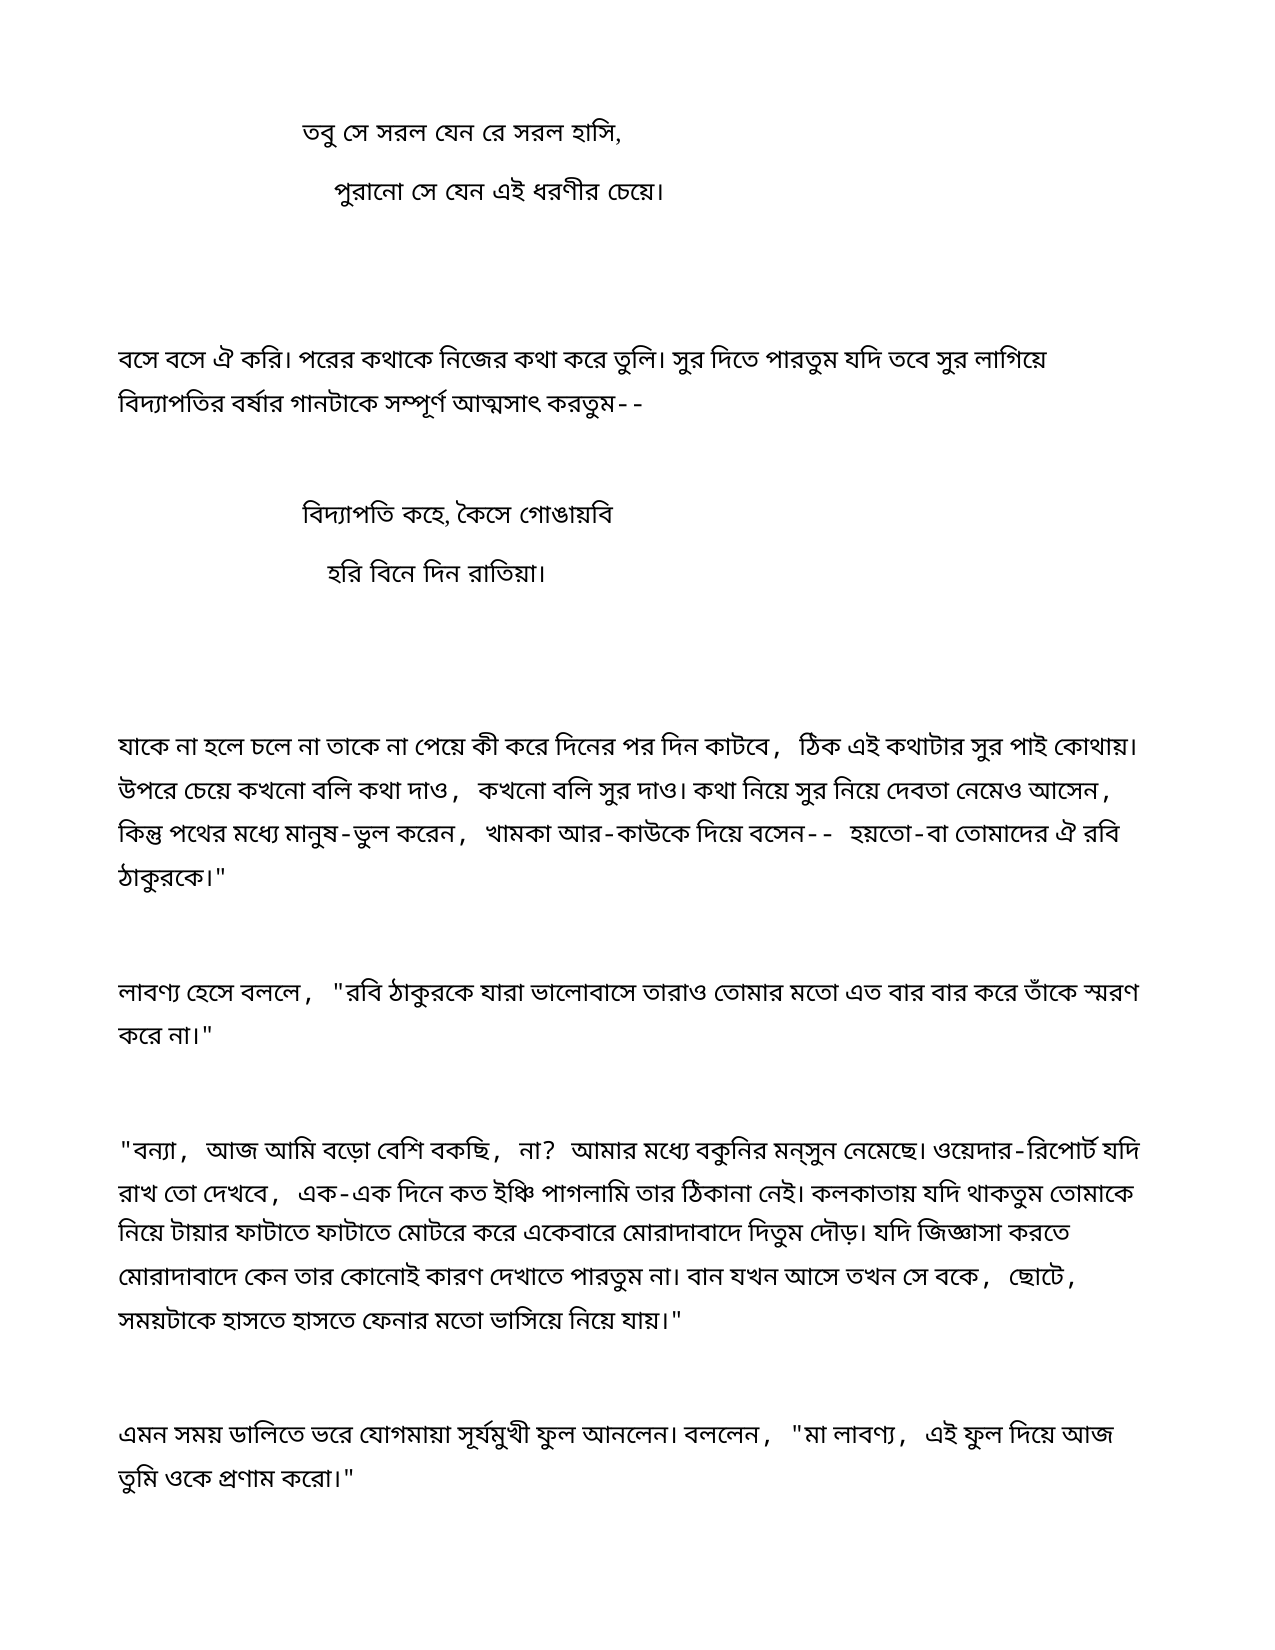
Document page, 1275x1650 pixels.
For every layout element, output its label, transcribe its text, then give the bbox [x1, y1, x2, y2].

text তবু সে সরল যেন রে সরল হাসি, [177, 118, 1098, 147]
text পুরানো সে যেন এই ধরণীর চেয়ে। [177, 177, 1098, 206]
text যাকে না হলে চলে না তাকে না পেয়ে কী করে দিনের পর দিন কাটবে, ঠিক এই কথাটার সুর পাই কোথায়। উপরে চেয়ে কখনো বলি কথা দাও, কখনো বলি সুর দাও। কথা নিয়ে সুর নিয়ে দেবতা নেমেও আসেন, কিন্তু পথের মধ্যে মানুষ-ভুল করেন, খামকা আর-কাউকে দিয়ে বসেন-- হয়তো-বা তোমাদের ঐ রবি ঠাকুরকে।" [118, 728, 1157, 897]
text হরি বিনে দিন রাতিয়া। [177, 559, 1098, 588]
text "বন্যা, আজ আমি বড়ো বেশি বকছি, না? আমার মধ্যে বকুনির মন্‌সুন নেমেছে। ওয়েদার-রিপোর্ট যদি রাখ তো দেখবে, এক-এক দিনে কত ইঞ্চি পাগলামি তার ঠিকানা নেই। কলকাতায় যদি থাকতুম তোমাকে নিয়ে টায়ার ফাটাতে ফাটাতে মোটরে করে একেবারে মোরাদাবাদে দিতুম দৌড়। যদি জিজ্ঞাসা করতে মোরাদাবাদে কেন তার কোনোই কারণ দেখাতে পারতুম না। বান যখন আসে তখন সে বকে, ছোটে, সময়টাকে হাসতে হাসতে ফেনার মতো ভাসিয়ে নিয়ে যায়।" [118, 1132, 1157, 1339]
text বিদ্যাপতি কহে, কৈসে গোঙায়বি [177, 500, 1098, 529]
text বসে বসে ঐ করি। পরের কথাকে নিজের কথা করে তুলি। সুর দিতে পারতুম যদি তবে সুর লাগিয়ে বিদ্যাপতির বর্ষার গানটাকে সম্পূর্ণ আত্মসাৎ করতুম-- [118, 346, 1157, 423]
text এমন সময় ডালিতে ভরে যোগমায়া সূর্যমুখী ফুল আনলেন। বললেন, "মা লাবণ্য, এই ফুল দিয়ে আজ তুমি ওকে প্রণাম করো।" [118, 1417, 1157, 1498]
text লাবণ্য হেসে বললে, "রবি ঠাকুরকে যারা ভালোবাসে তারাও তোমার মতো এত বার বার করে তাঁকে স্মরণ করে না।" [118, 974, 1157, 1055]
